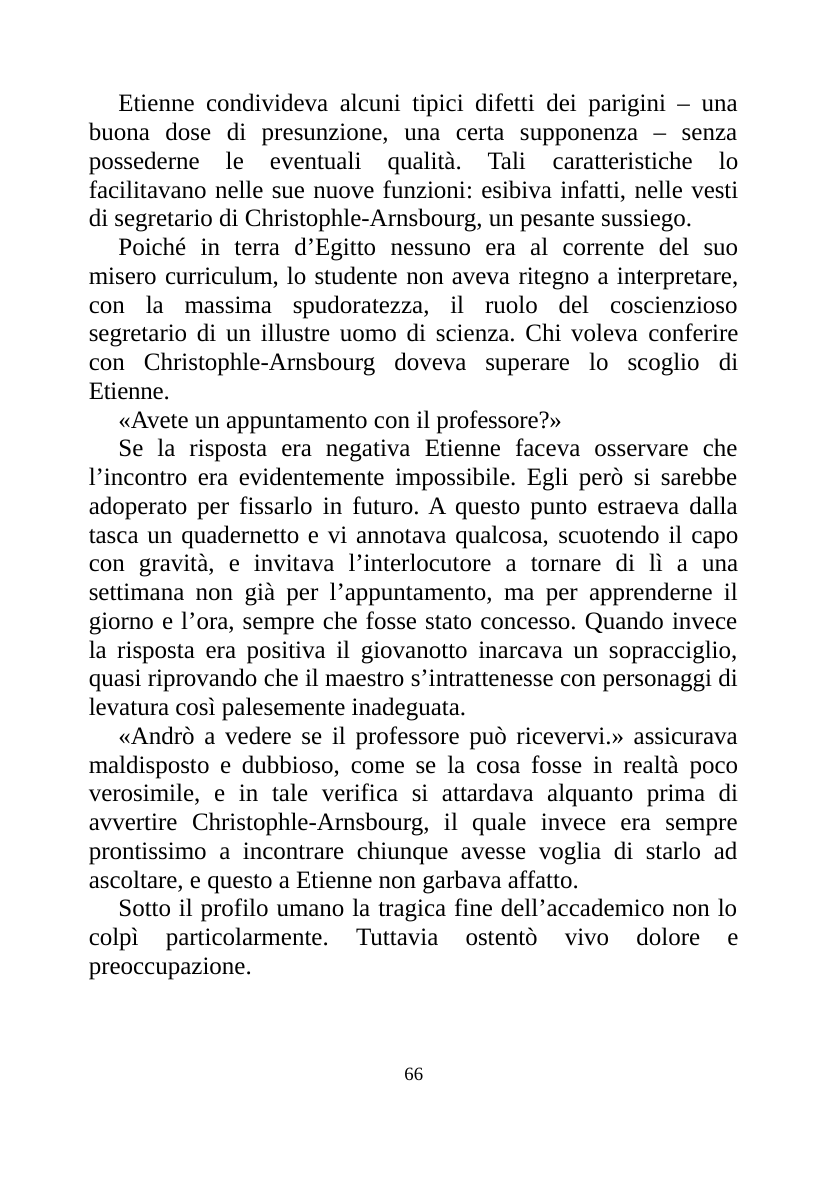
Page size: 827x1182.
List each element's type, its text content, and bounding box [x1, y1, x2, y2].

text «Andrò a vedere se il professore può ricevervi.» assicurava maldisposto e dubbioso, come se la cosa fosse in realtà poco verosimile, e in tale verifica si attardava alquanto prima di avvertire Christophle-Arnsbourg, il quale invece era sempre prontissimo a incontrare chiunque avesse voglia di starlo ad ascoltare, e questo a Etienne non garbava affatto. [88, 721, 738, 893]
text Sotto il profilo umano la tragica fine dell’accademico non lo colpì particolarmente. Tuttavia ostentò vivo dolore e preoccupazione. [88, 893, 738, 980]
text Poiché in terra d’Egitto nessuno era al corrente del suo misero curriculum, lo studente non aveva ritegno a interpretare, con la massima spudoratezza, il ruolo del coscienzioso segretario di un illustre uomo di scienza. Chi voleva conferire con Christophle-Arnsbourg doveva superare lo scoglio di Etienne. [88, 232, 738, 405]
text Etienne condivideva alcuni tipici difetti dei parigini ‒ una buona dose di presunzione, una certa supponenza ‒ senza possederne le eventuali qualità. Tali caratteristiche lo facilitavano nelle sue nuove funzioni: esibiva infatti, nelle vesti di segretario di Christophle-Arnsbourg, un pesante sussiego. [88, 88, 738, 232]
text «Avete un appuntamento con il professore?» [88, 405, 738, 433]
text Se la risposta era negativa Etienne faceva osservare che l’incontro era evidentemente impossibile. Egli però si sarebbe adoperato per fissarlo in futuro. A questo punto estraeva dalla tasca un quadernetto e vi annotava qualcosa, scuotendo il capo con gravità, e invitava l’interlocutore a tornare di lì a una settimana non già per l’appuntamento, ma per apprenderne il giorno e l’ora, sempre che fosse stato concesso. Quando invece la risposta era positiva il giovanotto inarcava un sopracciglio, quasi riprovando che il maestro s’intrattenesse con personaggi di levatura così palesemente inadeguata. [88, 433, 738, 721]
